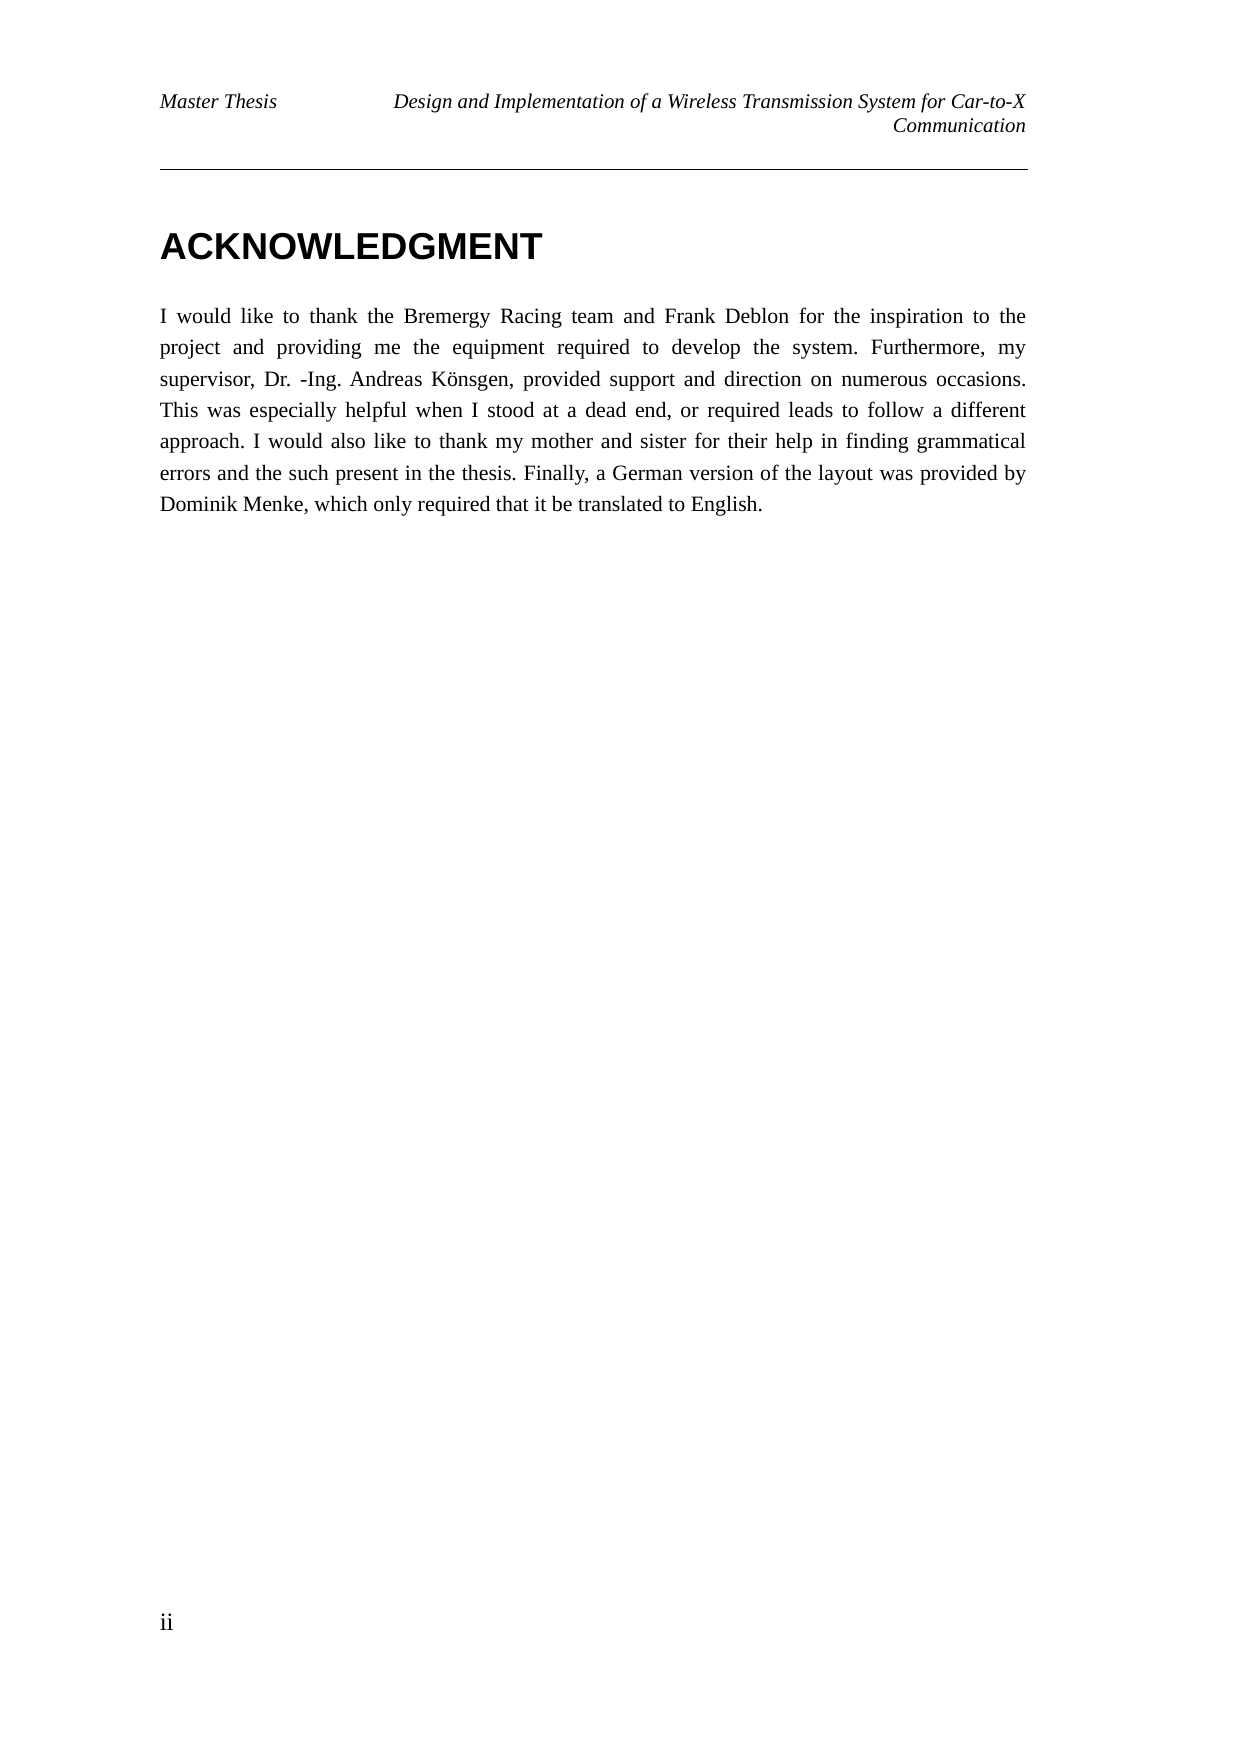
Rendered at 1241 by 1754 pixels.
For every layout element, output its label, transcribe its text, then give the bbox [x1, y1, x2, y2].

text Acknowledgment [159, 224, 1028, 267]
text I would like to thank the Bremergy Racing team and Frank Deblon for the inspiration to the project and providing me the equipment required to develop the system. Furthermore, my supervisor, Dr. -Ing. Andreas Könsgen, provided support and direction on numerous occasions. This was especially helpful when I stood at a dead end, or required leads to follow a different approach. I would also like to thank my mother and sister for their help in finding grammatical errors and the such present in the thesis. Finally, a German version of the layout was provided by Dominik Menke, which only required that it be translated to English. [159, 303, 1028, 517]
